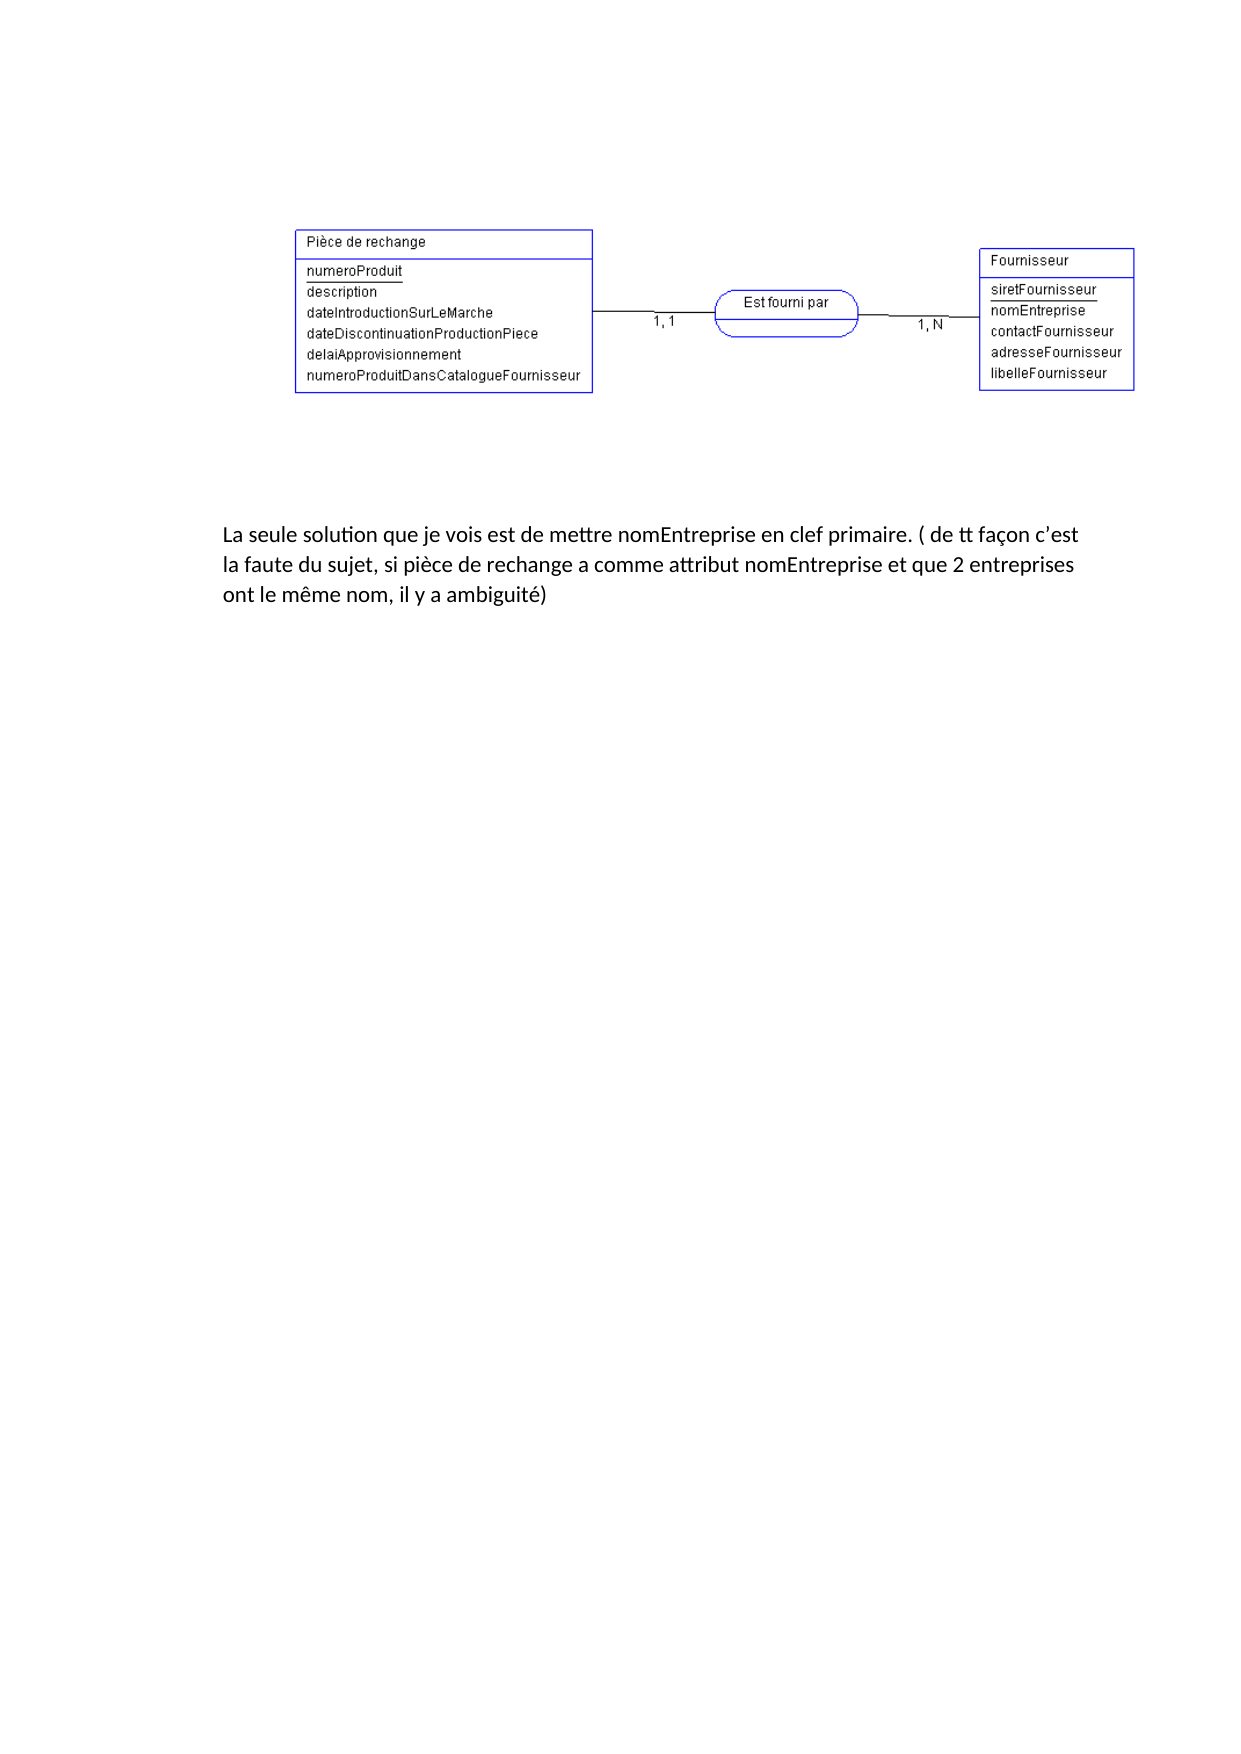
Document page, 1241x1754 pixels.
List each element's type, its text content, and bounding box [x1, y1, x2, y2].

list La seule solution que je vois est de mettre nomEntreprise en clef primaire. ( de tt façon c’est la faute du sujet, si pièce de rechange a comme attribut nomEntreprise et que 2 entreprises ont le même nom, il y a ambiguité) [223, 521, 1093, 608]
